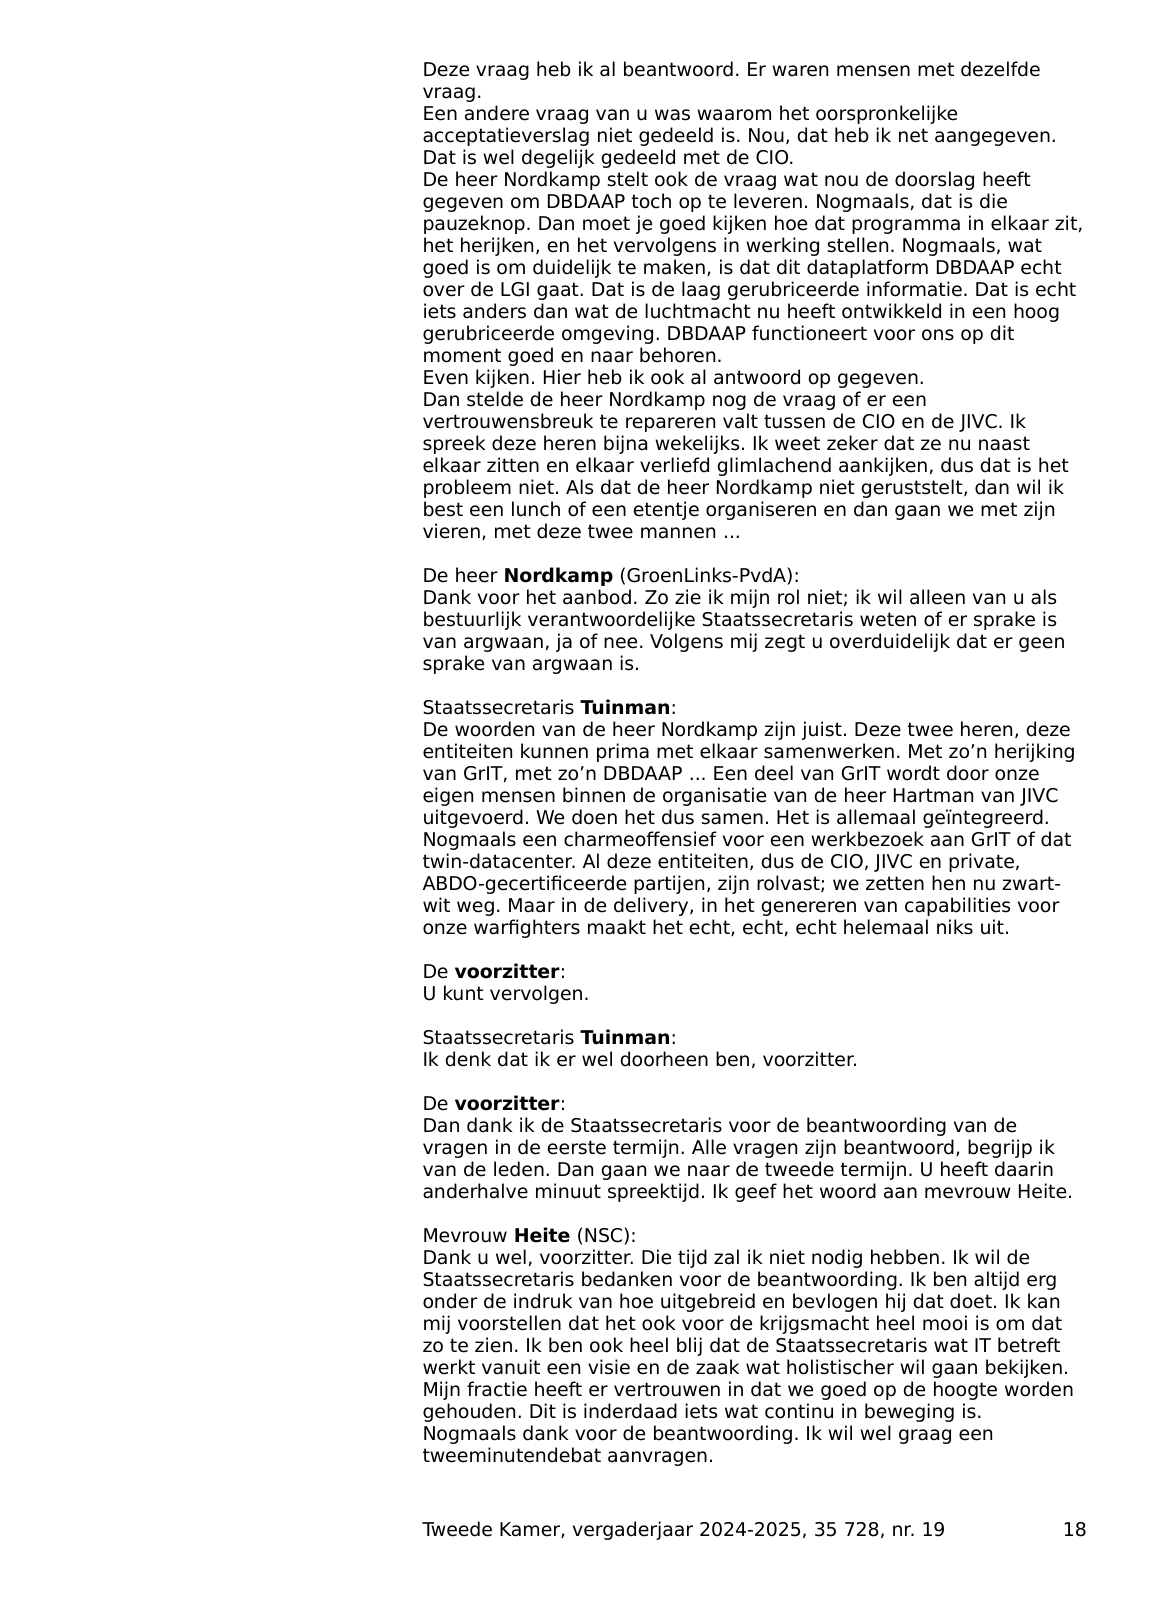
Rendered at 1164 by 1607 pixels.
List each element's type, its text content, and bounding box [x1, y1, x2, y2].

text De voorzitter: [422, 961, 1087, 983]
text Nogmaals dank voor de beantwoording. Ik wil wel graag een tweeminutendebat aanvragen. [422, 1423, 1087, 1467]
text Staatssecretaris Tuinman: [422, 1027, 1087, 1049]
text Ik denk dat ik er wel doorheen ben, voorzitter. [422, 1049, 1087, 1071]
text Dan stelde de heer Nordkamp nog de vraag of er een vertrouwensbreuk te repareren valt tussen de CIO en de JIVC. Ik spreek deze heren bijna wekelijks. Ik weet zeker dat ze nu naast elkaar zitten en elkaar verliefd glimlachend aankijken, dus dat is het probleem niet. Als dat de heer Nordkamp niet geruststelt, dan wil ik best een lunch of een etentje organiseren en dan gaan we met zijn vieren, met deze twee mannen ... [422, 389, 1087, 543]
text De heer Nordkamp (GroenLinks-PvdA): [422, 565, 1087, 587]
text De woorden van de heer Nordkamp zijn juist. Deze twee heren, deze entiteiten kunnen prima met elkaar samenwerken. Met zo’n herijking van GrIT, met zo’n DBDAAP ... Een deel van GrIT wordt door onze eigen mensen binnen de organisatie van de heer Hartman van JIVC uitgevoerd. We doen het dus samen. Het is allemaal geïntegreerd. Nogmaals een charmeoffensief voor een werkbezoek aan GrIT of dat twin-datacenter. Al deze entiteiten, dus de CIO, JIVC en private, ABDO-gecertificeerde partijen, zijn rolvast; we zetten hen nu zwart-wit weg. Maar in de delivery, in het genereren van capabilities voor onze warfighters maakt het echt, echt, echt helemaal niks uit. [422, 719, 1087, 939]
text Dank voor het aanbod. Zo zie ik mijn rol niet; ik wil alleen van u als bestuurlijk verantwoordelijke Staatssecretaris weten of er sprake is van argwaan, ja of nee. Volgens mij zegt u overduidelijk dat er geen sprake van argwaan is. [422, 587, 1087, 675]
text Een andere vraag van u was waarom het oorspronkelijke acceptatieverslag niet gedeeld is. Nou, dat heb ik net aangegeven. Dat is wel degelijk gedeeld met de CIO. [422, 103, 1087, 169]
text De heer Nordkamp stelt ook de vraag wat nou de doorslag heeft gegeven om DBDAAP toch op te leveren. Nogmaals, dat is die pauzeknop. Dan moet je goed kijken hoe dat programma in elkaar zit, het herijken, en het vervolgens in werking stellen. Nogmaals, wat goed is om duidelijk te maken, is dat dit dataplatform DBDAAP echt over de LGI gaat. Dat is de laag gerubriceerde informatie. Dat is echt iets anders dan wat de luchtmacht nu heeft ontwikkeld in een hoog gerubriceerde omgeving. DBDAAP functioneert voor ons op dit moment goed en naar behoren. [422, 169, 1087, 367]
text U kunt vervolgen. [422, 983, 1087, 1005]
text De voorzitter: [422, 1093, 1087, 1115]
text Even kijken. Hier heb ik ook al antwoord op gegeven. [422, 367, 1087, 389]
text Dan dank ik de Staatssecretaris voor de beantwoording van de vragen in de eerste termijn. Alle vragen zijn beantwoord, begrijp ik van de leden. Dan gaan we naar de tweede termijn. U heeft daarin anderhalve minuut spreektijd. Ik geef het woord aan mevrouw Heite. [422, 1115, 1087, 1203]
text Deze vraag heb ik al beantwoord. Er waren mensen met dezelfde vraag. [422, 59, 1087, 103]
text Dank u wel, voorzitter. Die tijd zal ik niet nodig hebben. Ik wil de Staatssecretaris bedanken voor de beantwoording. Ik ben altijd erg onder de indruk van hoe uitgebreid en bevlogen hij dat doet. Ik kan mij voorstellen dat het ook voor de krijgsmacht heel mooi is om dat zo te zien. Ik ben ook heel blij dat de Staatssecretaris wat IT betreft werkt vanuit een visie en de zaak wat holistischer wil gaan bekijken. Mijn fractie heeft er vertrouwen in dat we goed op de hoogte worden gehouden. Dit is inderdaad iets wat continu in beweging is. [422, 1247, 1087, 1423]
text Mevrouw Heite (NSC): [422, 1225, 1087, 1247]
text Staatssecretaris Tuinman: [422, 697, 1087, 719]
